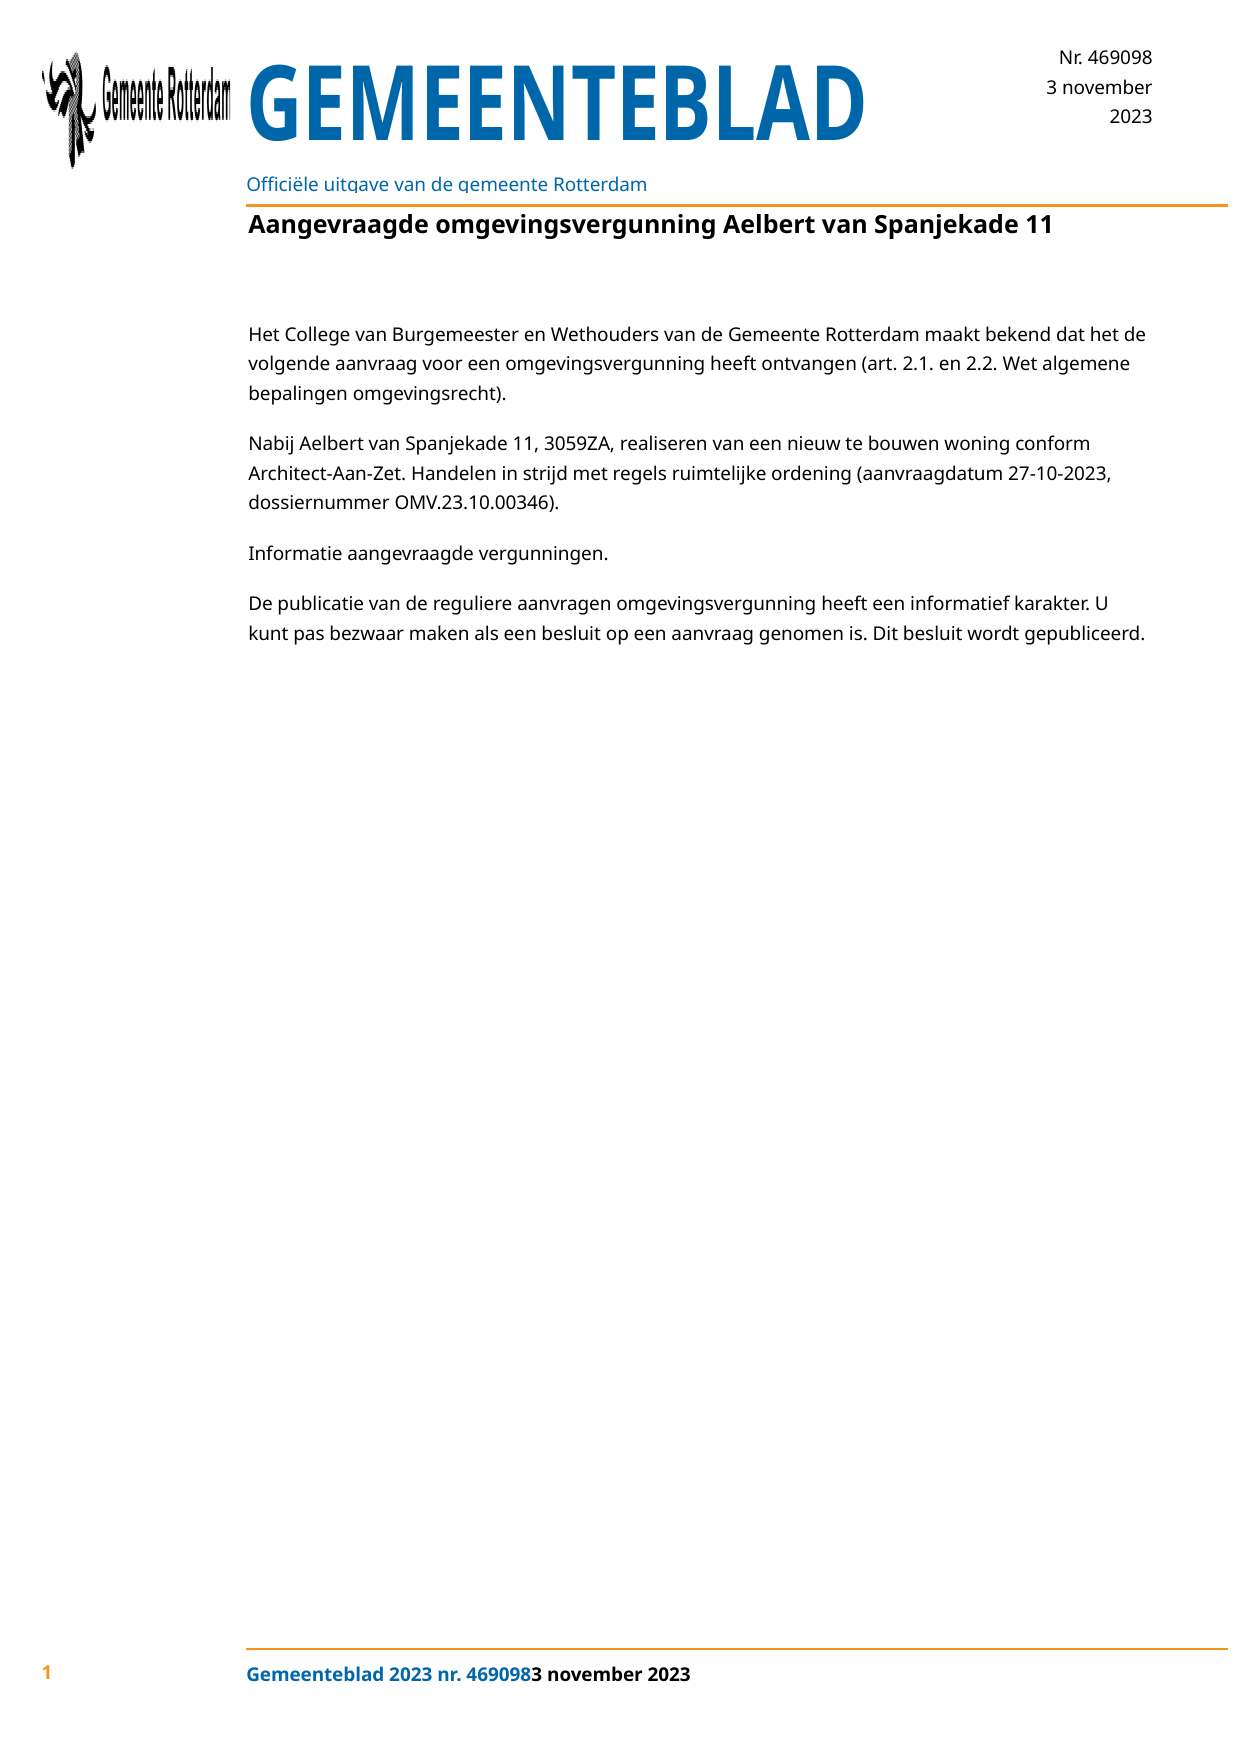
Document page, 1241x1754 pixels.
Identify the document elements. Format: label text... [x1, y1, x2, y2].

text De publicatie van de reguliere aanvragen omgevingsvergunning heeft een informatief karakter. U kunt pas bezwaar maken als een besluit op een aanvraag genomen is. Dit besluit wordt gepubliceerd. [248, 590, 1152, 646]
text Nabij Aelbert van Spanjekade 11, 3059ZA, realiseren van een nieuw te bouwen woning conform Architect-Aan-Zet. Handelen in strijd met regels ruimtelijke ordening (aanvraagdatum 27-10-2023, dossiernummer OMV.23.10.00346). [248, 430, 1152, 515]
text Aangevraagde omgevingsvergunning Aelbert van Spanjekade 11 [248, 207, 1152, 241]
text Het College van Burgemeester en Wethouders van de Gemeente Rotterdam maakt bekend dat het de volgende aanvraag voor een omgevingsvergunning heeft ontvangen (art. 2.1. en 2.2. Wet algemene bepalingen omgevingsrecht). [248, 321, 1152, 406]
text Informatie aangevraagde vergunningen. [248, 540, 1152, 566]
picture [41, 47, 231, 172]
